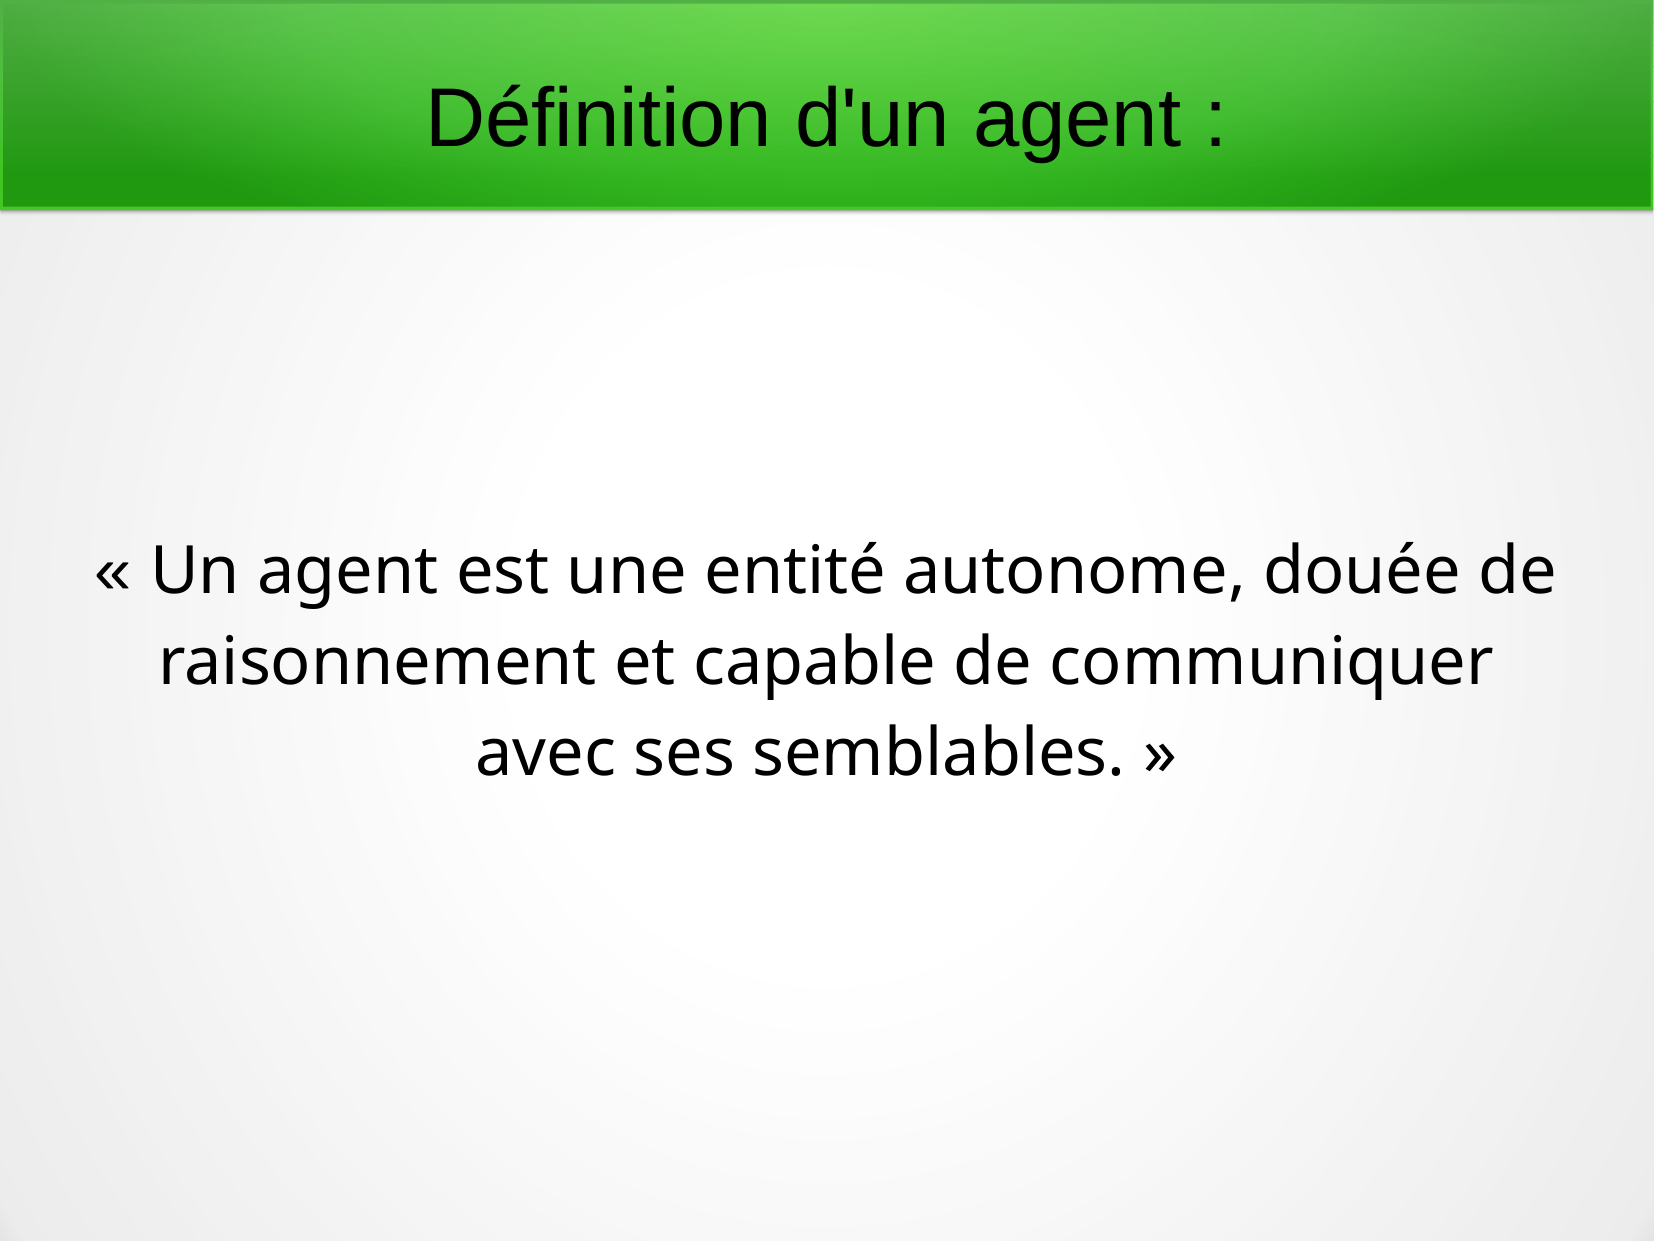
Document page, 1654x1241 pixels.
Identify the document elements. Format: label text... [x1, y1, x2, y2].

title Définition d'un agent : [82, 47, 1571, 189]
subtitle « Un agent est une entité autonome, douée de raisonnement et capable de communiquer avec ses semblables. » [82, 299, 1571, 1019]
